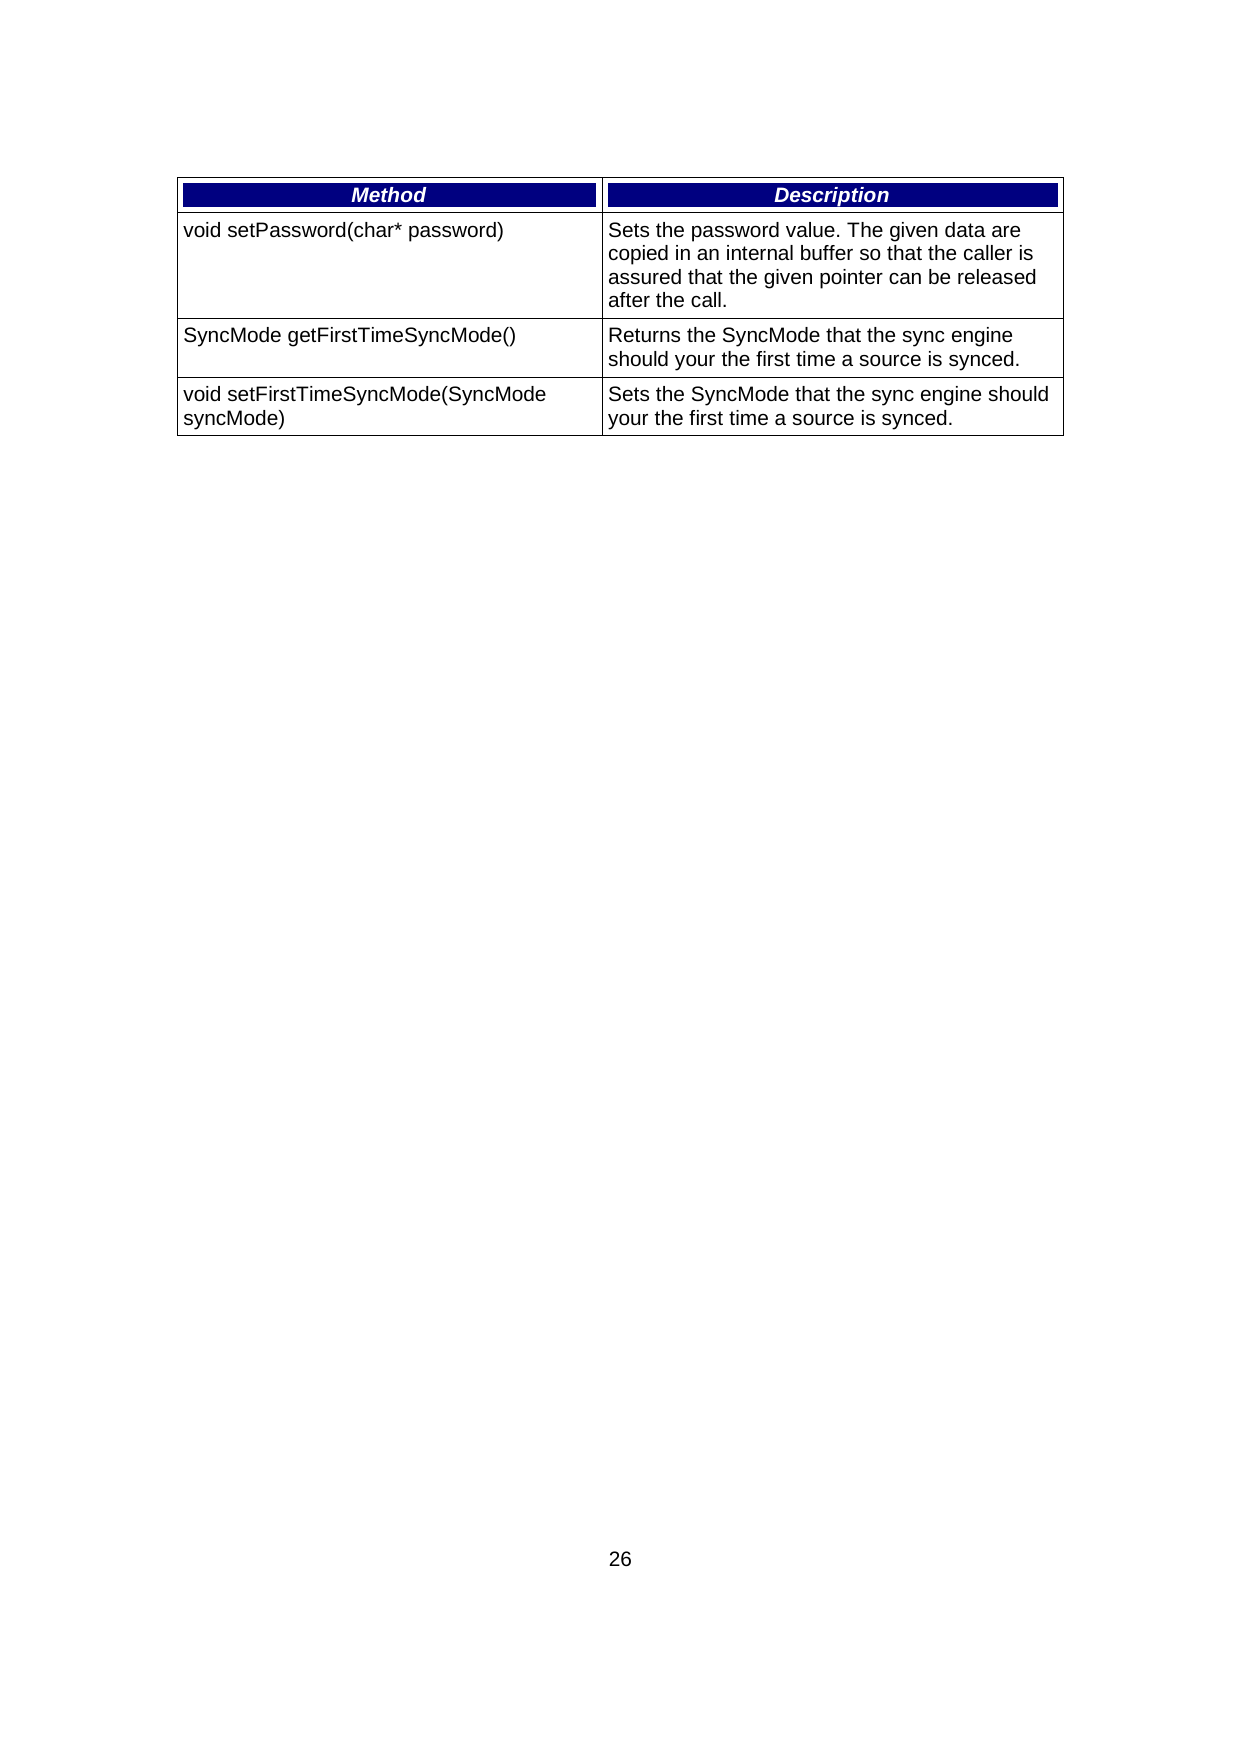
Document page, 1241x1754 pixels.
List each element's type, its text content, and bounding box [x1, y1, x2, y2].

table_cell void setFirstTimeSyncMode(SyncMode syncMode) [178, 378, 602, 435]
table_cell Sets the password value. The given data are copied in an internal buffer so that the caller is assured that the given pointer can be released after the call. [603, 213, 1063, 318]
table_header Description [603, 178, 1063, 212]
table_header Method [178, 178, 602, 212]
table_cell void setPassword(char* password) [178, 213, 602, 318]
table_cell SyncMode getFirstTimeSyncMode() [178, 319, 602, 377]
table_cell Returns the SyncMode that the sync engine should your the first time a source is synced. [603, 319, 1063, 377]
table_cell Sets the SyncMode that the sync engine should your the first time a source is synced. [603, 378, 1063, 435]
